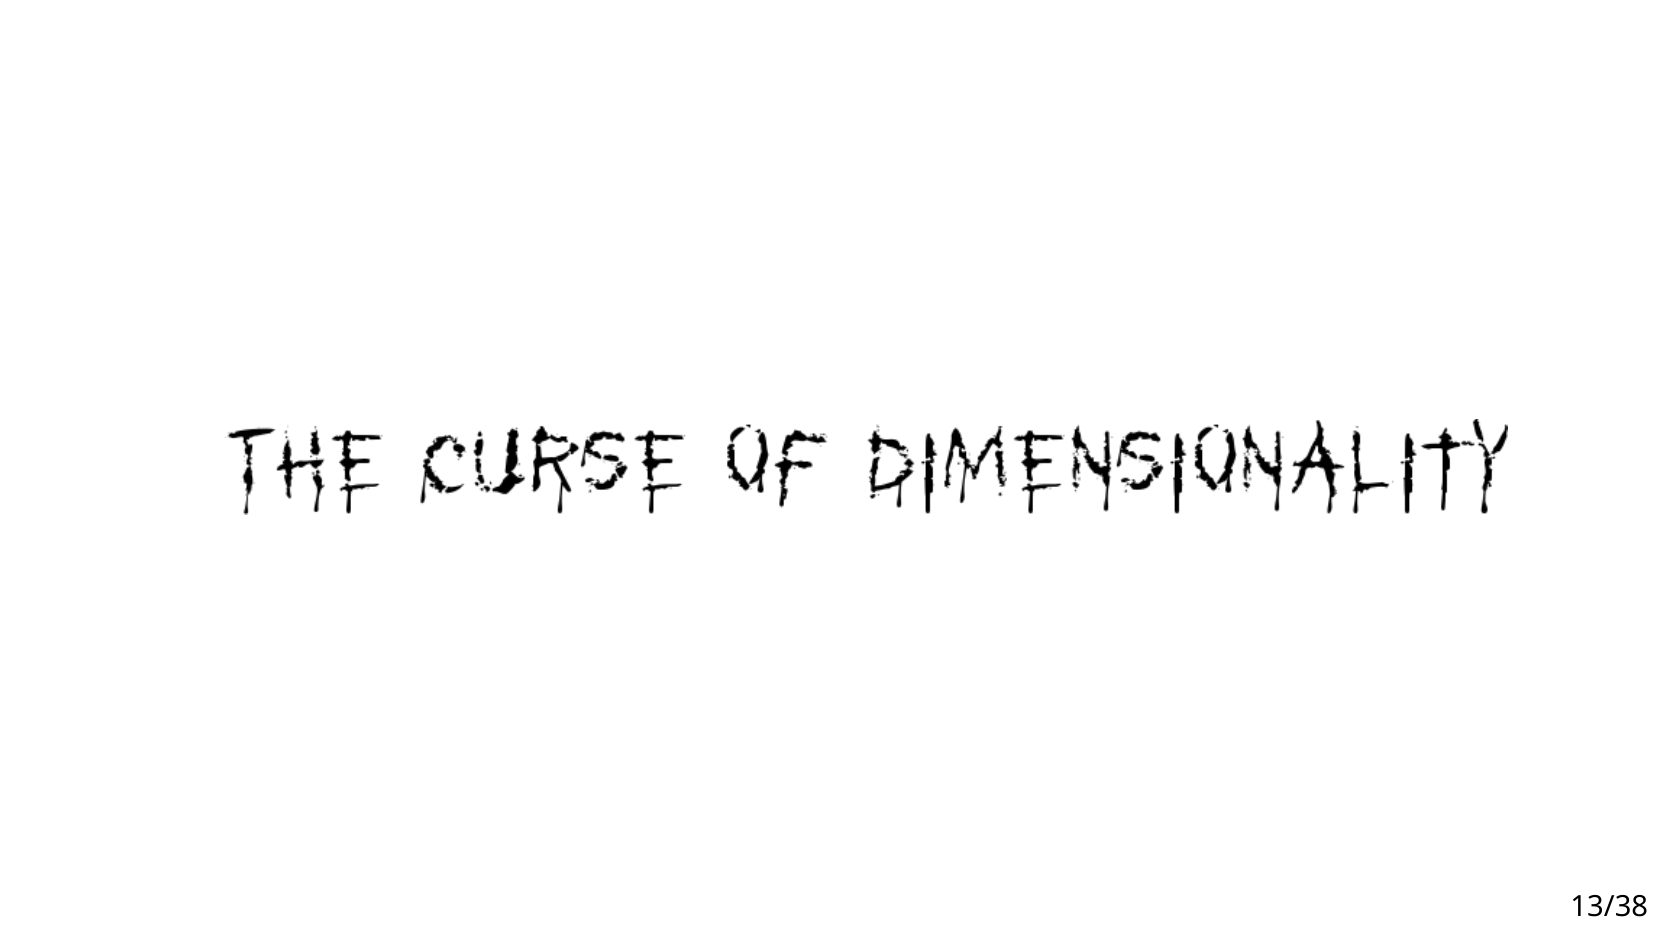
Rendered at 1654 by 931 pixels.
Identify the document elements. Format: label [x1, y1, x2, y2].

picture [225, 419, 1508, 515]
